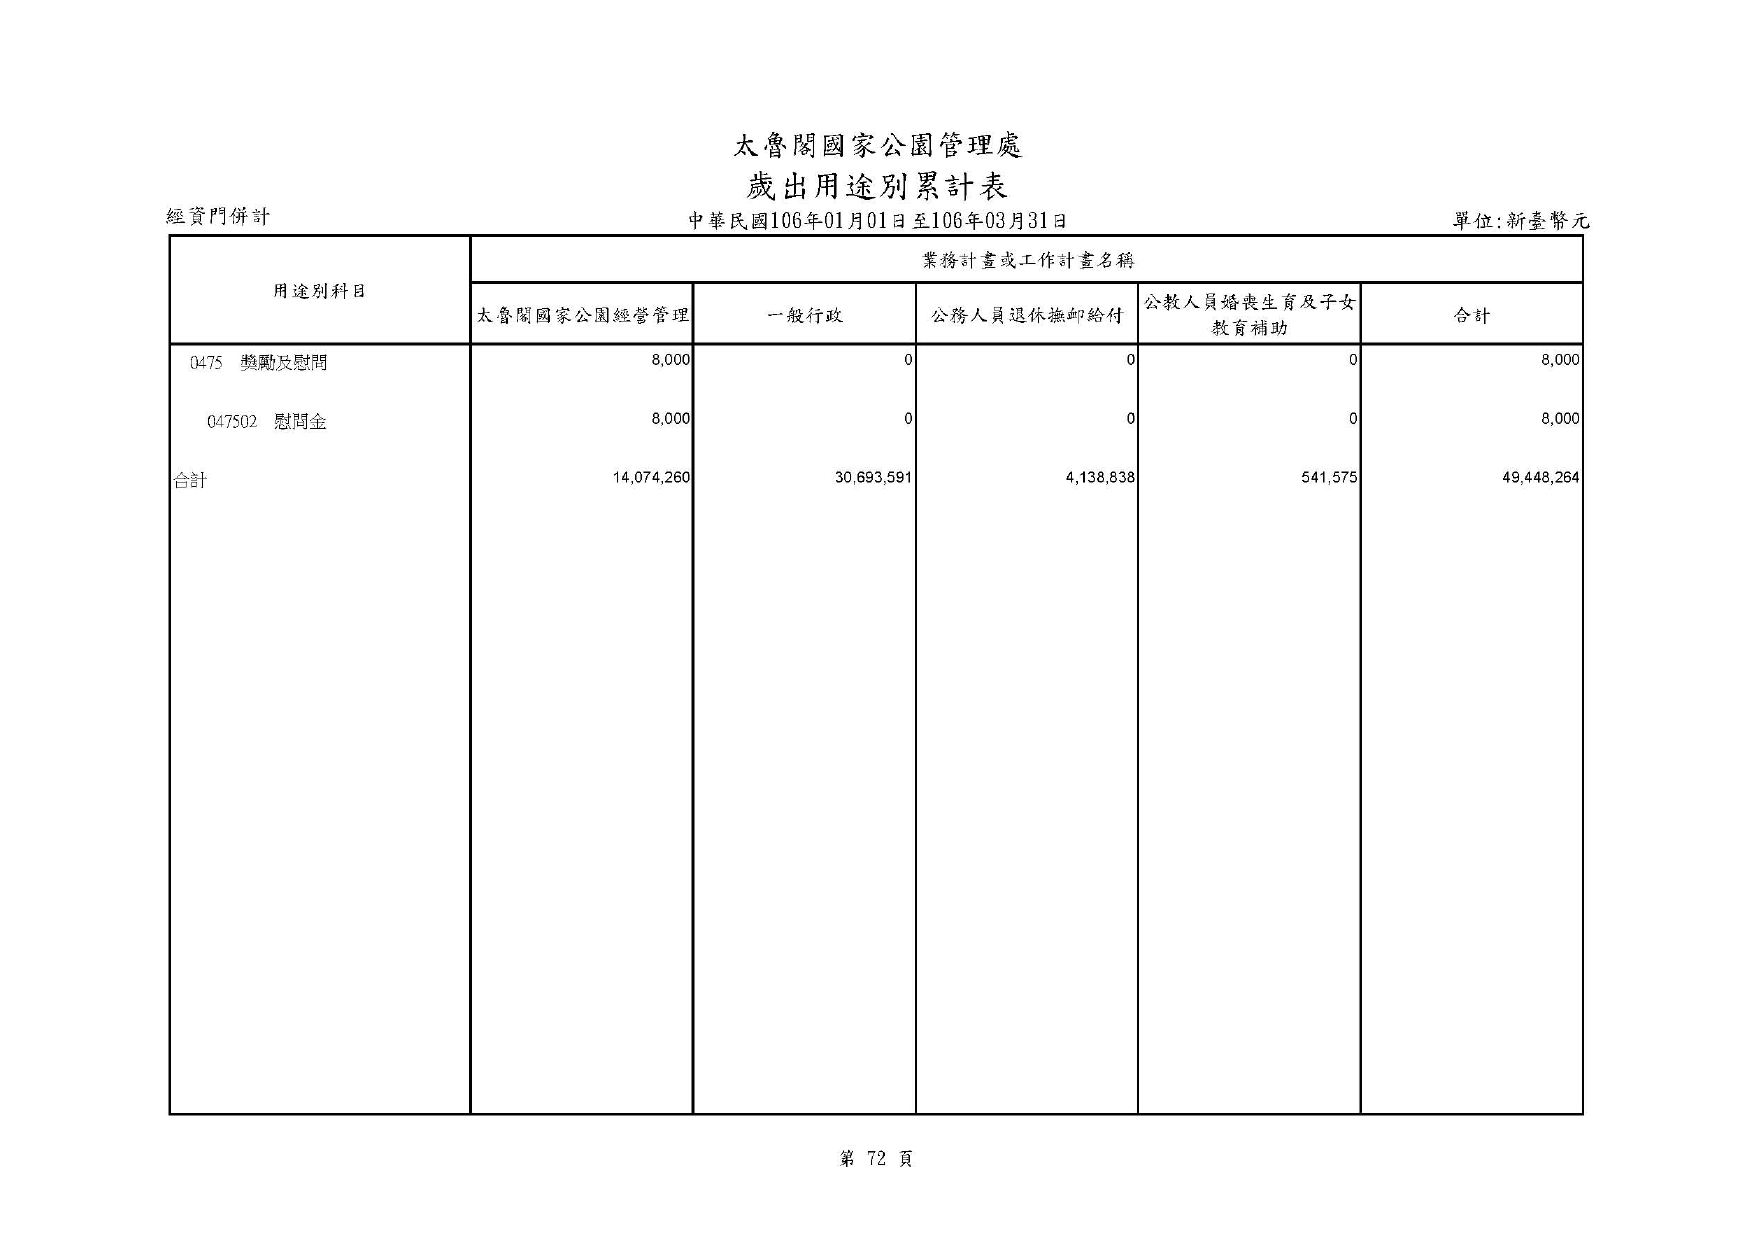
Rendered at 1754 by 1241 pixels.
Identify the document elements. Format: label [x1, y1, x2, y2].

picture [59, 59, 1695, 1216]
